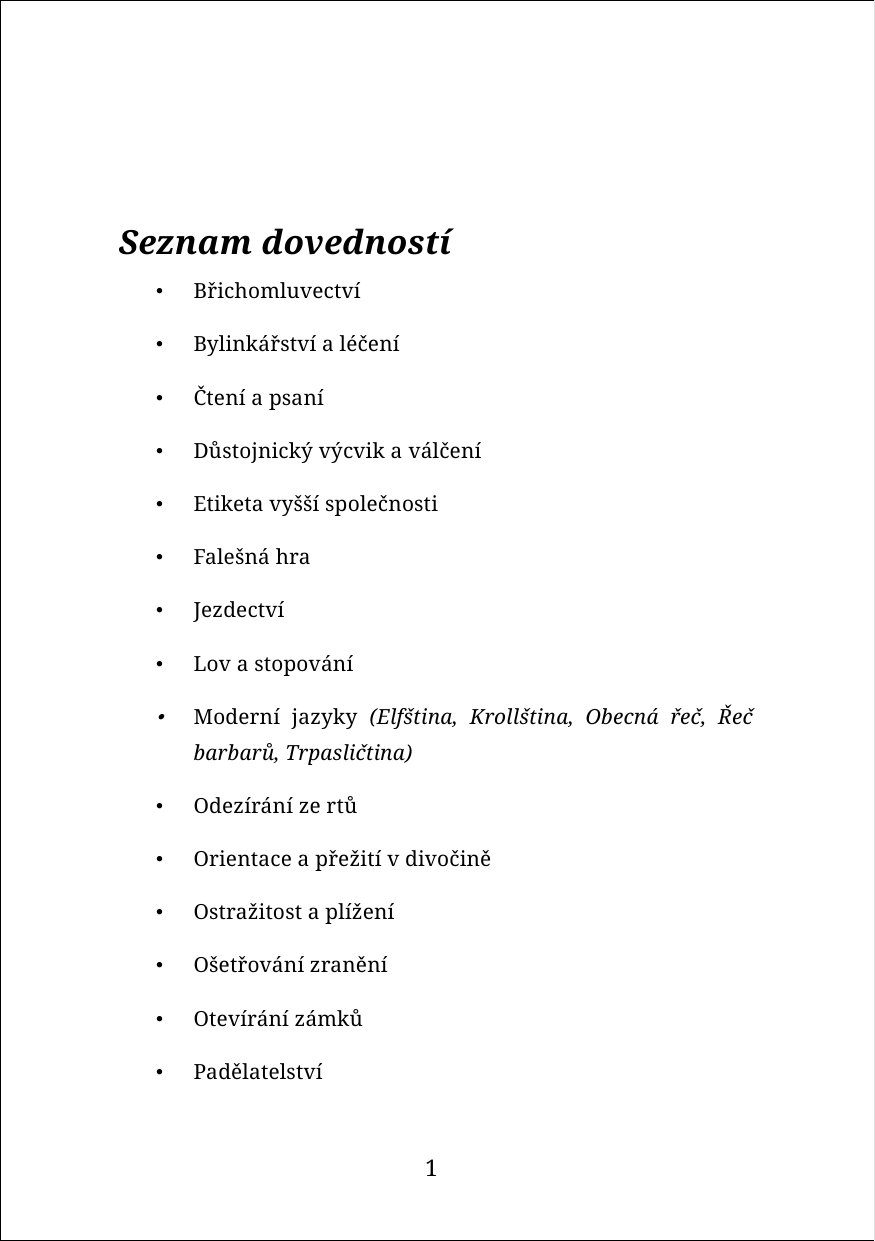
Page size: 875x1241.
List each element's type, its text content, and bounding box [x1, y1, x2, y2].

list Falešná hra [156, 542, 756, 571]
list Orientace a přežití v divočině [156, 844, 756, 872]
list Etiketa vyšší společnosti [156, 489, 756, 518]
list Bylinkářství a léčení [156, 329, 756, 358]
list Břichomluvectví [156, 276, 756, 305]
list Moderní jazyky (Elfština, Krollština, Obecná řeč, Řeč barbarů, Trpasličtina) [156, 702, 756, 766]
list Otevírání zámků [156, 1004, 756, 1032]
list Důstojnický výcvik a válčení [156, 436, 756, 464]
list Jezdectví [156, 596, 756, 624]
list Odezírání ze rtů [156, 791, 756, 819]
list Lov a stopování [156, 649, 756, 677]
list Padělatelství [156, 1057, 756, 1085]
list Ošetřování zranění [156, 951, 756, 979]
list Čtení a psaní [156, 383, 756, 411]
subtitle Seznam dovedností [118, 219, 756, 264]
list Ostražitost a plížení [156, 897, 756, 926]
